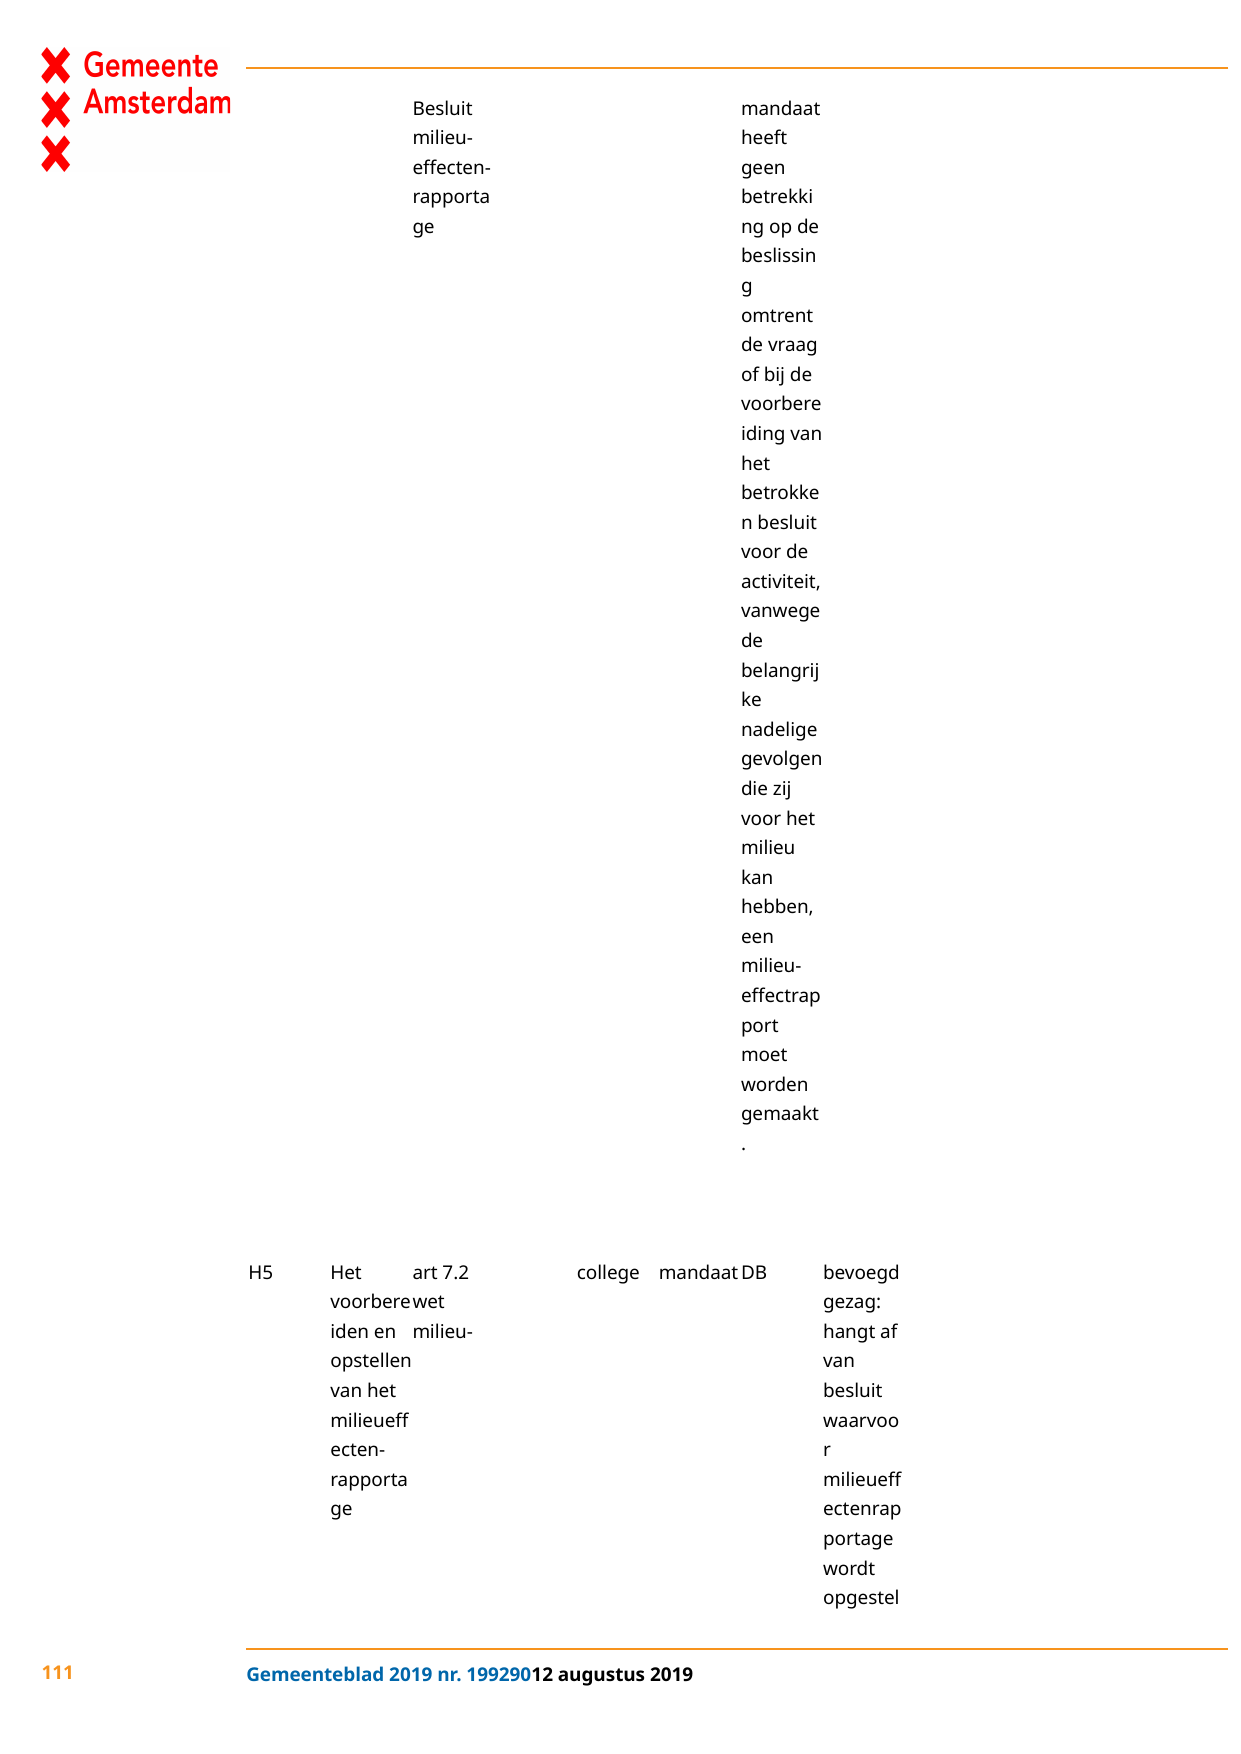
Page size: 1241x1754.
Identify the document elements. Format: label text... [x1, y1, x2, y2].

table_cell [905, 1182, 987, 1207]
table_cell [330, 95, 412, 1156]
table_cell [330, 1182, 412, 1207]
table_cell [412, 1156, 494, 1182]
table_cell [823, 1208, 905, 1233]
table_cell [1069, 95, 1152, 1156]
table_cell [659, 1233, 741, 1259]
table_cell [248, 95, 330, 1156]
table_cell [494, 1208, 577, 1233]
table_cell Besluit milieu-effecten-rapportage [412, 95, 494, 1156]
table_cell [987, 1233, 1069, 1259]
table_cell [1069, 1156, 1152, 1182]
table_cell [905, 1208, 987, 1233]
table_cell [659, 95, 741, 1156]
table_cell [577, 1156, 659, 1182]
table_cell [577, 1208, 659, 1233]
table_cell [987, 1208, 1069, 1233]
table_cell [905, 1259, 987, 1610]
table_cell DB [741, 1259, 823, 1610]
table_cell [741, 1233, 823, 1259]
table_cell [577, 1233, 659, 1259]
table_cell [741, 1182, 823, 1207]
table_cell [659, 1182, 741, 1207]
table_cell [905, 1156, 987, 1182]
table_cell [330, 1156, 412, 1182]
table_cell [905, 1233, 987, 1259]
table_cell [905, 95, 987, 1156]
table_cell [1069, 1233, 1152, 1259]
table_cell [248, 1156, 330, 1182]
table_cell college [577, 1259, 659, 1610]
table_cell mandaat heeft geen betrekking op de beslissing omtrent de vraag of bij de voorbereiding van het betrokken besluit voor de activiteit, vanwege de belangrijke nadelige gevolgen die zij voor het milieu kan hebben, een milieu-effectrapport moet worden gemaakt. [741, 95, 823, 1156]
table_cell bevoegd gezag: hangt af van besluit waarvoor milieueffectenrapportage wordt opgestel [823, 1259, 905, 1610]
table_cell [987, 1259, 1069, 1610]
table_cell art 7.2 wet milieu- [412, 1259, 494, 1610]
table_cell [494, 95, 577, 1156]
table_cell [823, 95, 905, 1156]
table_cell [412, 1208, 494, 1233]
table_cell [494, 1259, 577, 1610]
table_cell [987, 1182, 1069, 1207]
table_cell [1069, 1208, 1152, 1233]
table_cell [741, 1156, 823, 1182]
table_cell [412, 1233, 494, 1259]
table_cell Het voorbereiden en opstellen van het milieueffecten-rapportage [330, 1259, 412, 1610]
table_cell [412, 1182, 494, 1207]
table_cell [1069, 1182, 1152, 1207]
table_cell [823, 1156, 905, 1182]
table_cell [823, 1182, 905, 1207]
table_cell [659, 1156, 741, 1182]
table_cell [577, 1182, 659, 1207]
picture [41, 47, 231, 172]
table_cell [494, 1182, 577, 1207]
table_cell [987, 1156, 1069, 1182]
table_cell [248, 1208, 330, 1233]
table_cell [248, 1182, 330, 1207]
table_cell [494, 1156, 577, 1182]
table_cell [330, 1208, 412, 1233]
table_cell [1069, 1259, 1152, 1610]
table_cell [987, 95, 1069, 1156]
table_cell [330, 1233, 412, 1259]
table_cell mandaat [659, 1259, 741, 1610]
table_cell [823, 1233, 905, 1259]
table_cell [577, 95, 659, 1156]
table_cell [494, 1233, 577, 1259]
table_cell [659, 1208, 741, 1233]
table_cell H5 [248, 1259, 330, 1610]
table_cell [248, 1233, 330, 1259]
table_cell [741, 1208, 823, 1233]
